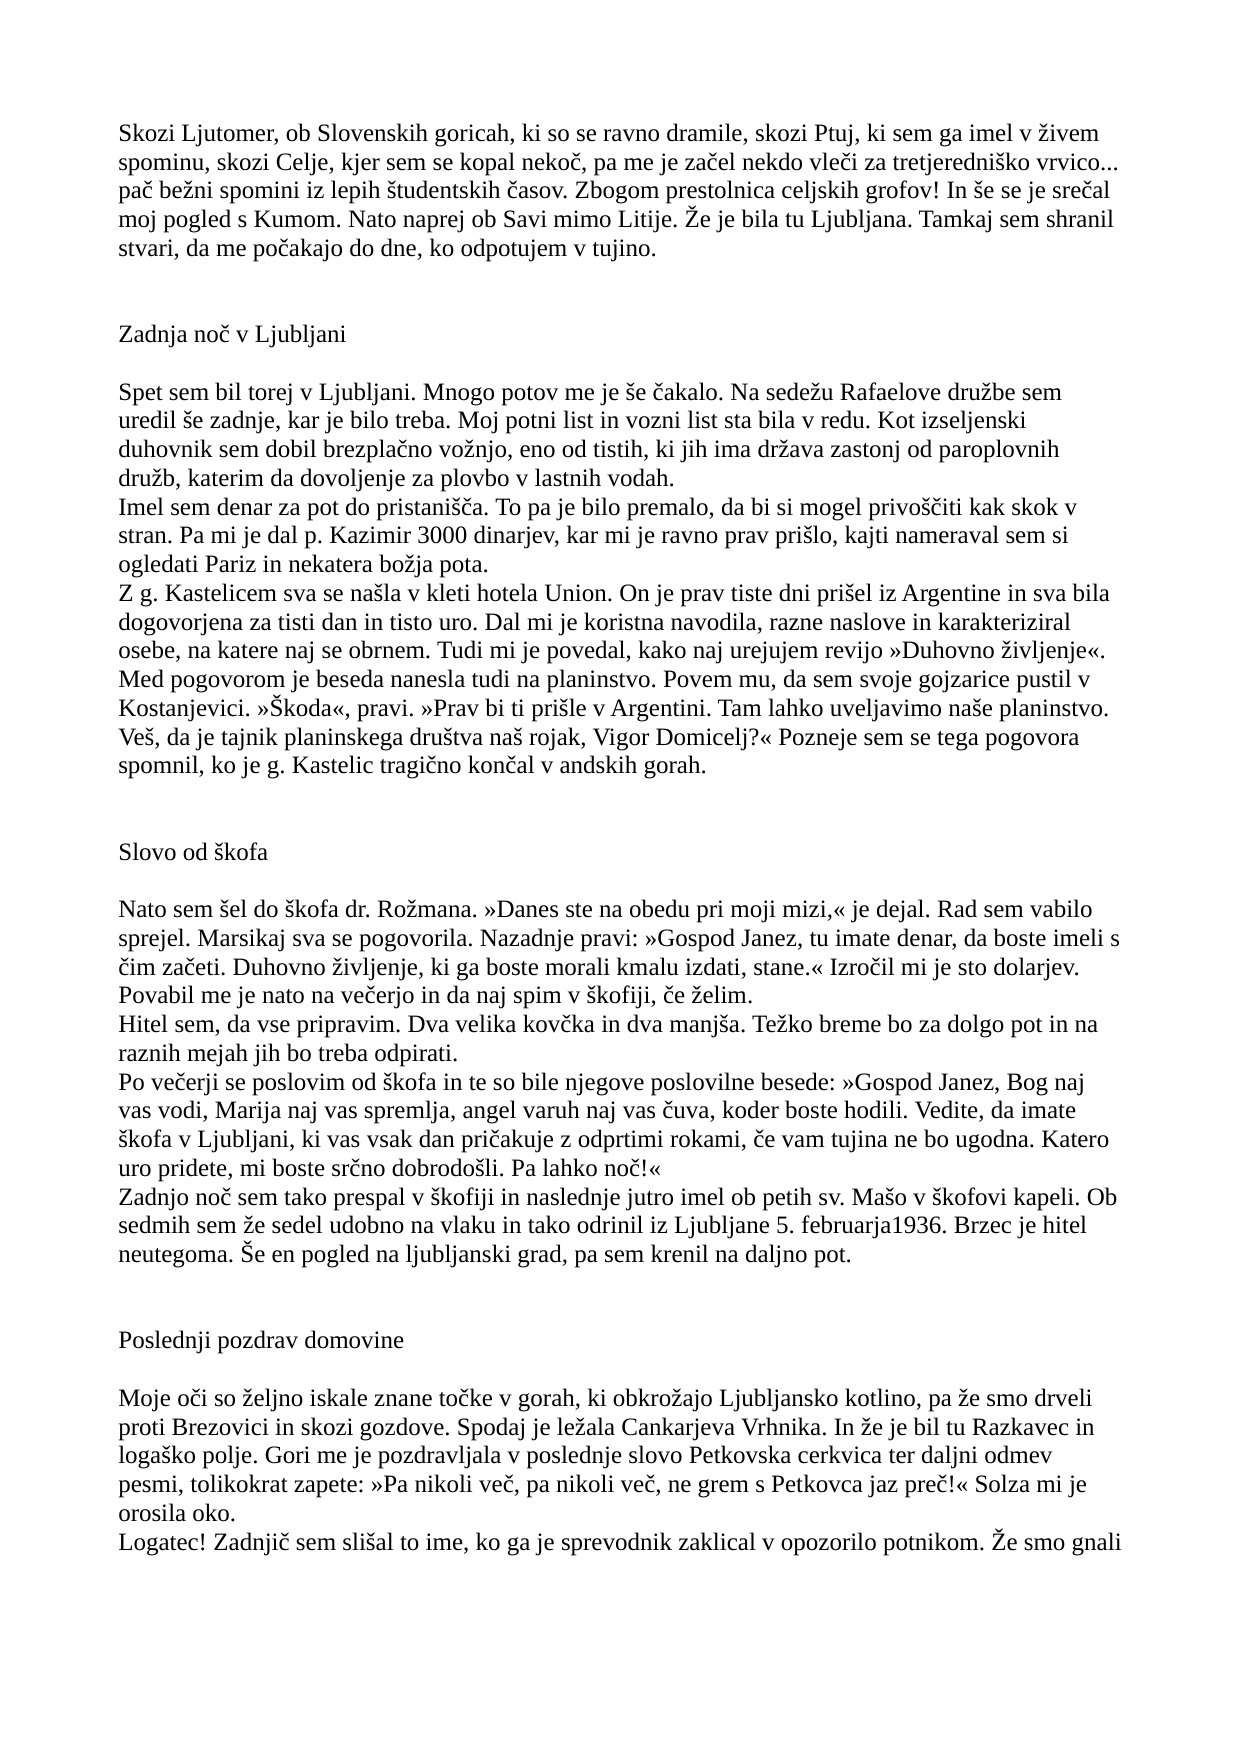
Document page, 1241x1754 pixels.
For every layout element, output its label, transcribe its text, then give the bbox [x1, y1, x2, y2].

text Po večerji se poslovim od škofa in te so bile njegove poslovilne besede: »Gospod Janez, Bog naj vas vodi, Marija naj vas spremlja, angel varuh naj vas čuva, koder boste hodili. Vedite, da imate škofa v Ljubljani, ki vas vsak dan pričakuje z odprtimi rokami, če vam tujina ne bo ugodna. Katero uro pridete, mi boste srčno dobrodošli. Pa lahko noč!« [118, 1067, 1122, 1182]
text Zadnjo noč sem tako prespal v škofiji in naslednje jutro imel ob petih sv. Mašo v škofovi kapeli. Ob sedmih sem že sedel udobno na vlaku in tako odrinil iz Ljubljane 5. februarja1936. Brzec je hitel neutegoma. Še en pogled na ljubljanski grad, pa sem krenil na daljno pot. [118, 1182, 1122, 1268]
text Hitel sem, da vse pripravim. Dva velika kovčka in dva manjša. Težko breme bo za dolgo pot in na raznih mejah jih bo treba odpirati. [118, 1009, 1122, 1067]
text Z g. Kastelicem sva se našla v kleti hotela Union. On je prav tiste dni prišel iz Argentine in sva bila dogovorjena za tisti dan in tisto uro. Dal mi je koristna navodila, razne naslove in karakteriziral osebe, na katere naj se obrnem. Tudi mi je povedal, kako naj urejujem revijo »Duhovno življenje«. [118, 578, 1122, 664]
text Nato sem šel do škofa dr. Rožmana. »Danes ste na obedu pri moji mizi,« je dejal. Rad sem vabilo sprejel. Marsikaj sva se pogovorila. Nazadnje pravi: »Gospod Janez, tu imate denar, da boste imeli s čim začeti. Duhovno življenje, ki ga boste morali kmalu izdati, stane.« Izročil mi je sto dolarjev. Povabil me je nato na večerjo in da naj spim v škofiji, če želim. [118, 894, 1122, 1009]
text Spet sem bil torej v Ljubljani. Mnogo potov me je še čakalo. Na sedežu Rafaelove družbe sem uredil še zadnje, kar je bilo treba. Moj potni list in vozni list sta bila v redu. Kot izseljenski duhovnik sem dobil brezplačno vožnjo, eno od tistih, ki jih ima država zastonj od paroplovnih družb, katerim da dovoljenje za plovbo v lastnih vodah. [118, 377, 1122, 492]
text Slovo od škofa [118, 837, 1122, 866]
text Med pogovorom je beseda nanesla tudi na planinstvo. Povem mu, da sem svoje gojzarice pustil v Kostanjevici. »Škoda«, pravi. »Prav bi ti prišle v Argentini. Tam lahko uveljavimo naše planinstvo. Veš, da je tajnik planinskega društva naš rojak, Vigor Domicelj?« Pozneje sem se tega pogovora spomnil, ko je g. Kastelic tragično končal v andskih gorah. [118, 664, 1122, 779]
text Imel sem denar za pot do pristanišča. To pa je bilo premalo, da bi si mogel privoščiti kak skok v stran. Pa mi je dal p. Kazimir 3000 dinarjev, kar mi je ravno prav prišlo, kajti nameraval sem si ogledati Pariz in nekatera božja pota. [118, 492, 1122, 578]
text Logatec! Zadnjič sem slišal to ime, ko ga je sprevodnik zaklical v opozorilo potnikom. Že smo gnali [118, 1527, 1122, 1556]
text Poslednji pozdrav domovine [118, 1326, 1122, 1354]
text Zadnja noč v Ljubljani [118, 319, 1122, 348]
text Moje oči so željno iskale znane točke v gorah, ki obkrožajo Ljubljansko kotlino, pa že smo drveli proti Brezovici in skozi gozdove. Spodaj je ležala Cankarjeva Vrhnika. In že je bil tu Razkavec in logaško polje. Gori me je pozdravljala v poslednje slovo Petkovska cerkvica ter daljni odmev pesmi, tolikokrat zapete: »Pa nikoli več, pa nikoli več, ne grem s Petkovca jaz preč!« Solza mi je orosila oko. [118, 1383, 1122, 1527]
text Skozi Ljutomer, ob Slovenskih goricah, ki so se ravno dramile, skozi Ptuj, ki sem ga imel v živem spominu, skozi Celje, kjer sem se kopal nekoč, pa me je začel nekdo vleči za tretjeredniško vrvico... pač bežni spomini iz lepih študentskih časov. Zbogom prestolnica celjskih grofov! In še se je srečal moj pogled s Kumom. Nato naprej ob Savi mimo Litije. Že je bila tu Ljubljana. Tamkaj sem shranil stvari, da me počakajo do dne, ko odpotujem v tujino. [118, 118, 1122, 262]
